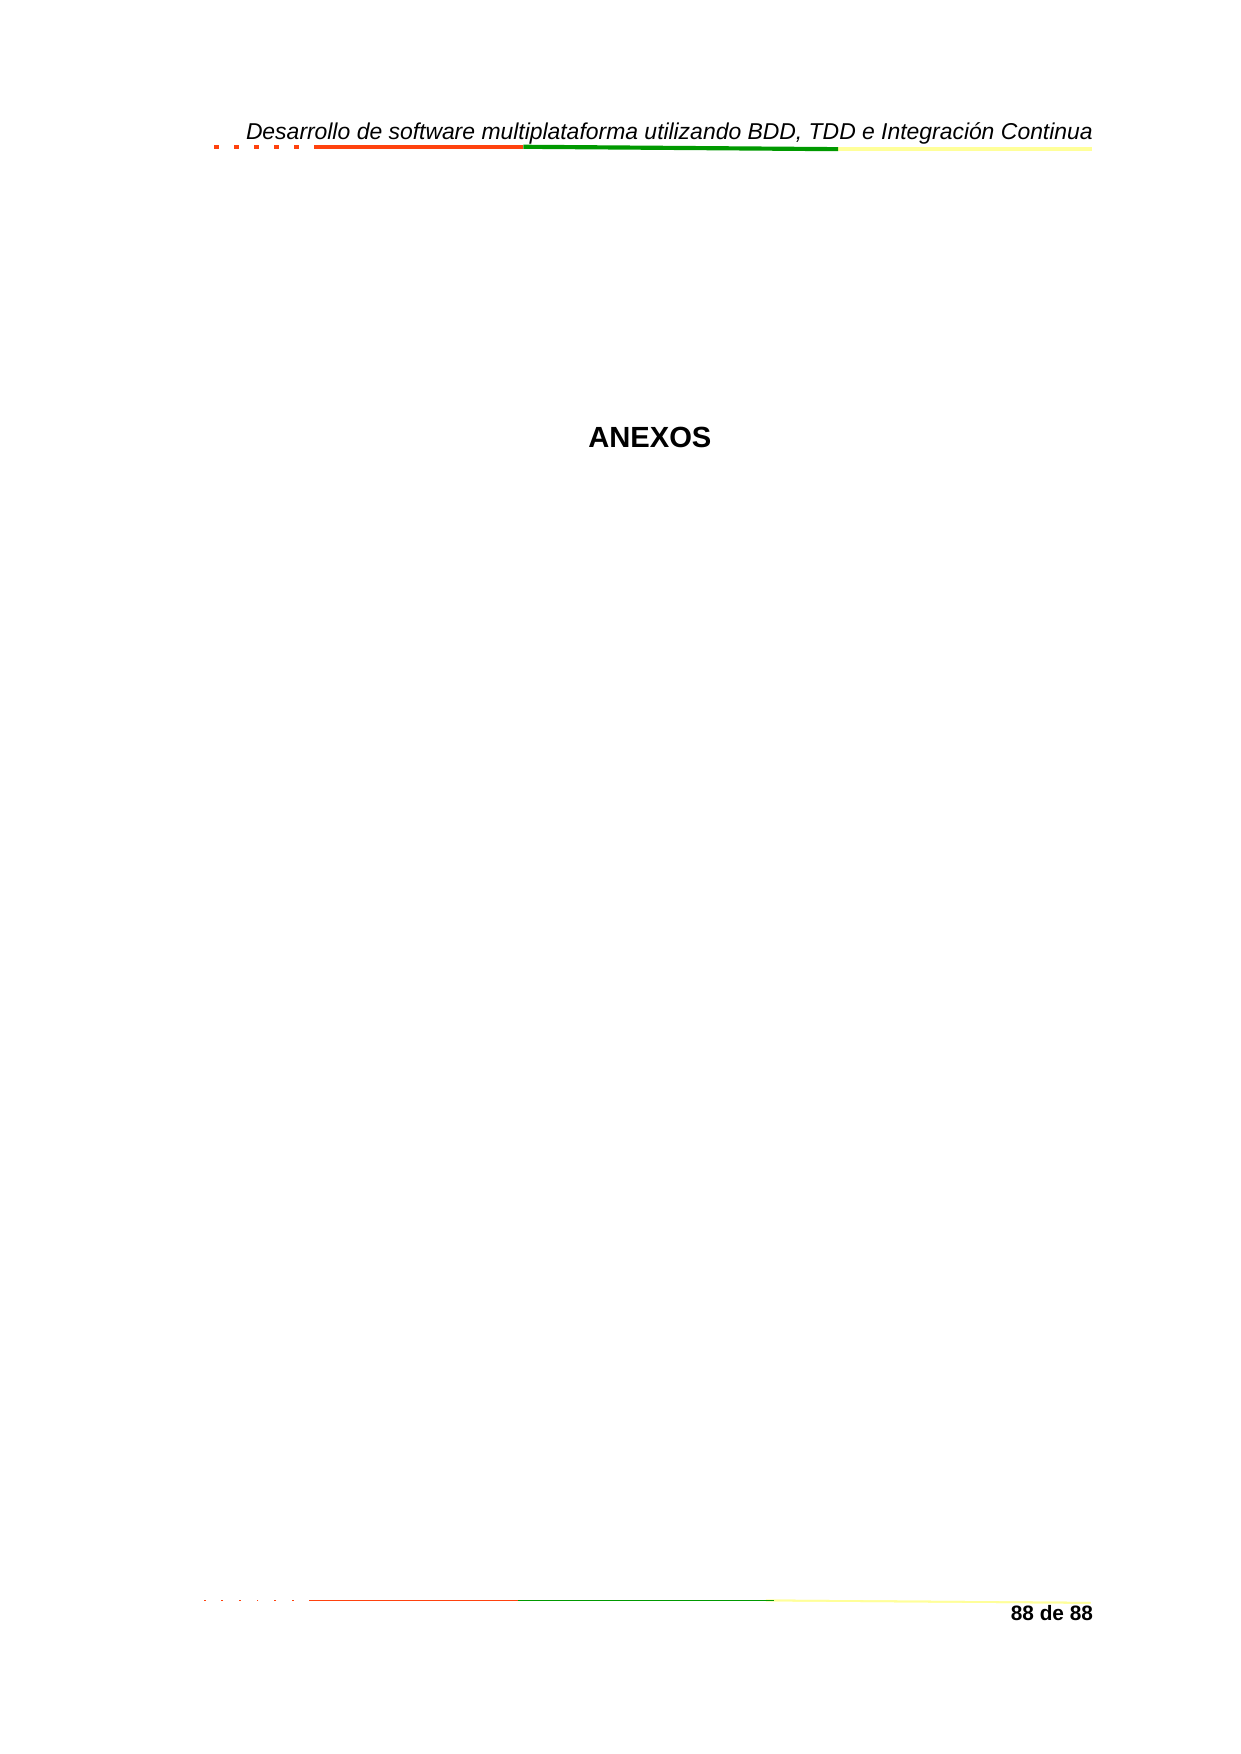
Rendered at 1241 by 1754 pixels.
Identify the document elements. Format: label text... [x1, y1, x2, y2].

subtitle ANEXOS [207, 421, 1093, 454]
